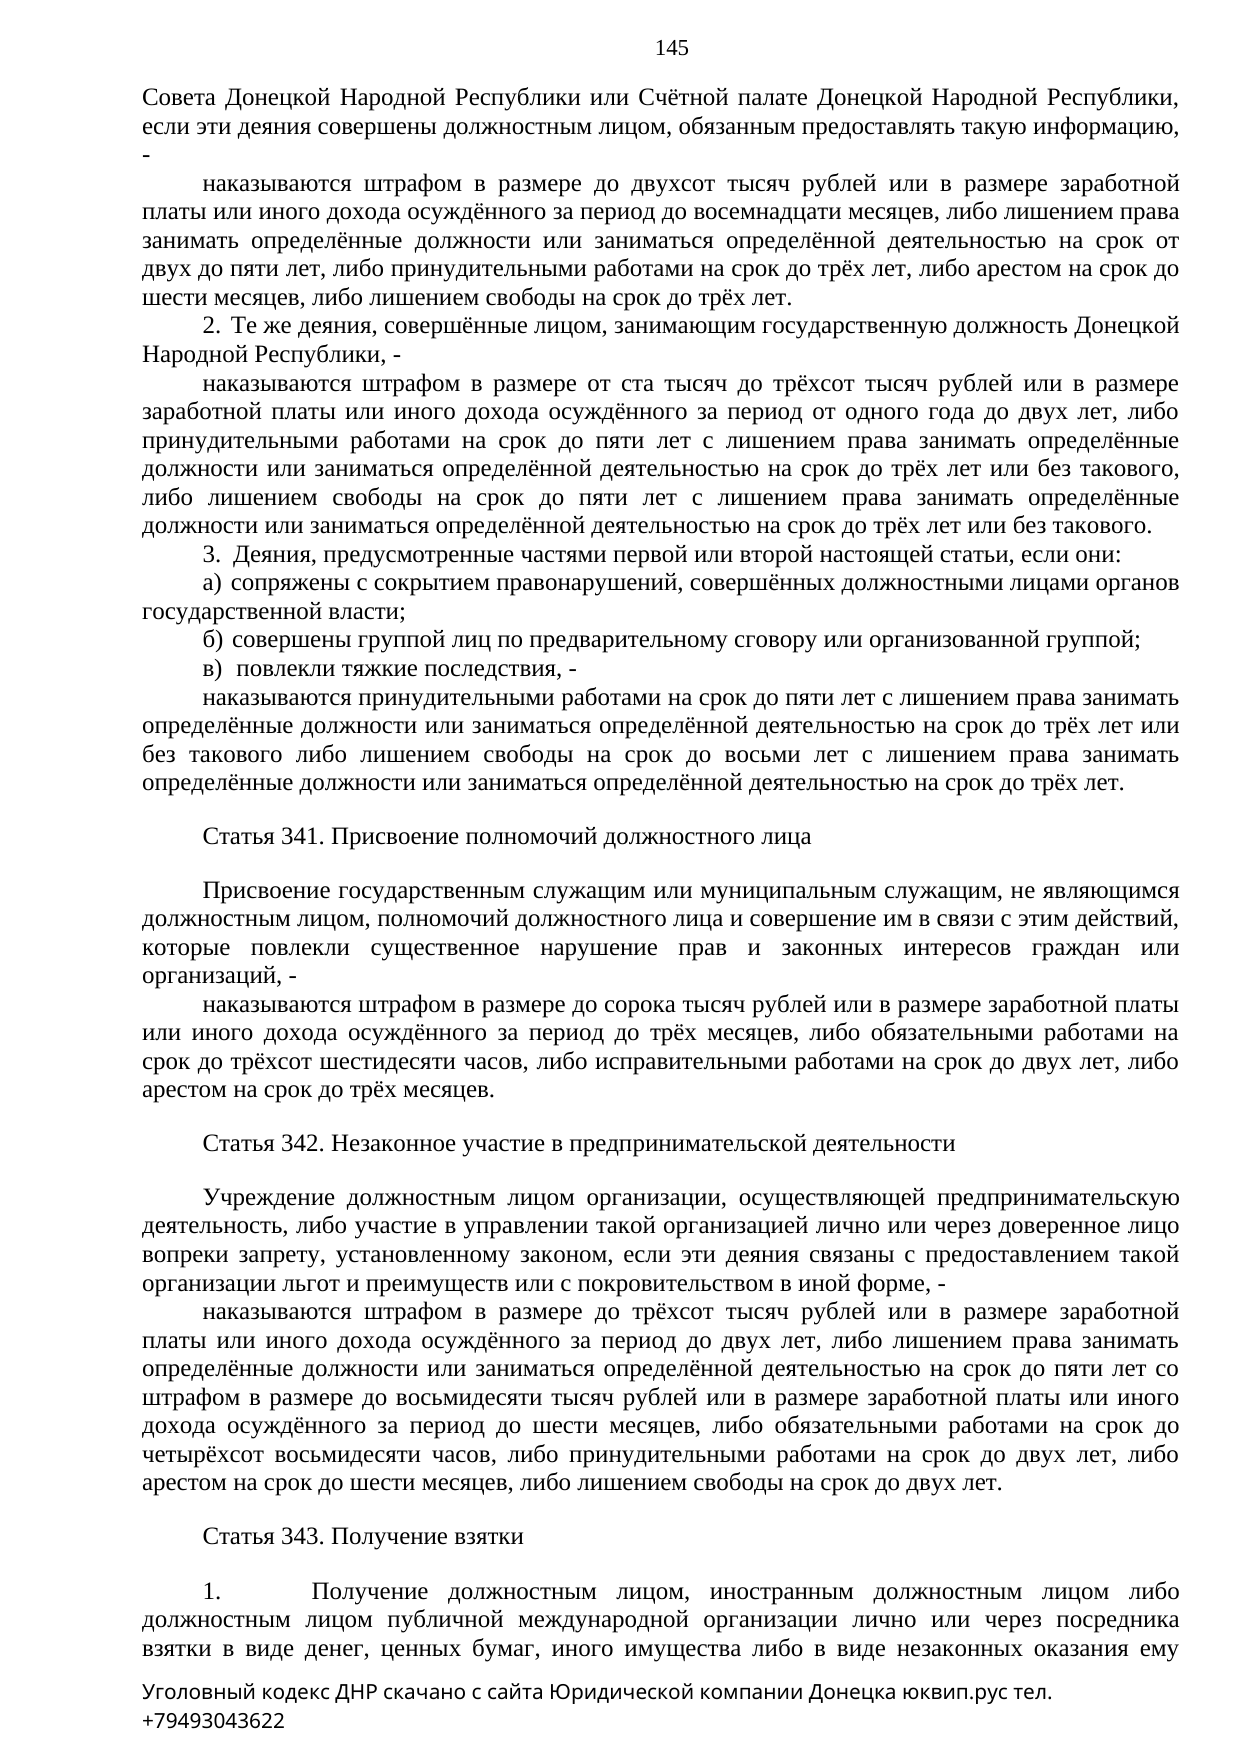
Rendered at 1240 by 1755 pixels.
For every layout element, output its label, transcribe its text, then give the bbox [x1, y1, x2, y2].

list Деяния, предусмотренные частями первой или второй настоящей статьи, если они: [142, 539, 1181, 568]
text наказываются принудительными работами на срок до пяти лет с лишением права занимать определённые должности или заниматься определённой деятельностью на срок до трёх лет или без такового либо лишением свободы на срок до восьми лет с лишением права занимать определённые должности или заниматься определённой деятельностью на срок до трёх лет. [142, 682, 1181, 796]
text наказываются штрафом в размере до сорока тысяч рублей или в размере заработной платы или иного дохода осуждённого за период до трёх месяцев, либо обязательными работами на срок до трёхсот шестидесяти часов, либо исправительными работами на срок до двух лет, либо арестом на срок до трёх месяцев. [142, 989, 1181, 1103]
text Статья 343. Получение взятки [142, 1524, 1181, 1549]
list Те же деяния, совершённые лицом, занимающим государственную должность Донецкой Народной Республики, - [142, 311, 1181, 368]
list Совета Донецкой Народной Республики или Счётной палате Донецкой Народной Республики, если эти деяния совершены должностным лицом, обязанным предоставлять такую информацию, - [142, 83, 1181, 168]
text в) повлекли тяжкие последствия, - [142, 653, 1181, 682]
text Статья 342. Незаконное участие в предпринимательской деятельности [142, 1131, 1181, 1156]
text Учреждение должностным лицом организации, осуществляющей предпринимательскую деятельность, либо участие в управлении такой организацией лично или через доверенное лицо вопреки запрету, установленному законом, если эти деяния связаны с предоставлением такой организации льгот и преимуществ или с покровительством в иной форме, - [142, 1182, 1181, 1297]
list Получение должностным лицом, иностранным должностным лицом либо должностным лицом публичной международной организации лично или через посредника взятки в виде денег, ценных бумаг, иного имущества либо в виде незаконных оказания ему [142, 1576, 1181, 1662]
text Статья 341. Присвоение полномочий должностного лица [142, 824, 1181, 849]
text Присвоение государственным служащим или муниципальным служащим, не являющимся должностным лицом, полномочий должностного лица и совершение им в связи с этим действий, которые повлекли существенное нарушение прав и законных интересов граждан или организаций, - [142, 875, 1181, 989]
text наказываются штрафом в размере до двухсот тысяч рублей или в размере заработной платы или иного дохода осуждённого за период до восемнадцати месяцев, либо лишением права занимать определённые должности или заниматься определённой деятельностью на срок от двух до пяти лет, либо принудительными работами на срок до трёх лет, либо арестом на срок до шести месяцев, либо лишением свободы на срок до трёх лет. [142, 168, 1181, 311]
text б) совершены группой лиц по предварительному сговору или организованной группой; [142, 625, 1181, 653]
text наказываются штрафом в размере от ста тысяч до трёхсот тысяч рублей или в размере заработной платы или иного дохода осуждённого за период от одного года до двух лет, либо принудительными работами на срок до пяти лет с лишением права занимать определённые должности или заниматься определённой деятельностью на срок до трёх лет или без такового, либо лишением свободы на срок до пяти лет с лишением права занимать определённые должности или заниматься определённой деятельностью на срок до трёх лет или без такового. [142, 368, 1181, 539]
text наказываются штрафом в размере до трёхсот тысяч рублей или в размере заработной платы или иного дохода осуждённого за период до двух лет, либо лишением права занимать определённые должности или заниматься определённой деятельностью на срок до пяти лет со штрафом в размере до восьмидесяти тысяч рублей или в размере заработной платы или иного дохода осуждённого за период до шести месяцев, либо обязательными работами на срок до четырёхсот восьмидесяти часов, либо принудительными работами на срок до двух лет, либо арестом на срок до шести месяцев, либо лишением свободы на срок до двух лет. [142, 1297, 1181, 1496]
text а) сопряжены с сокрытием правонарушений, совершённых должностными лицами органов государственной власти; [142, 568, 1181, 625]
